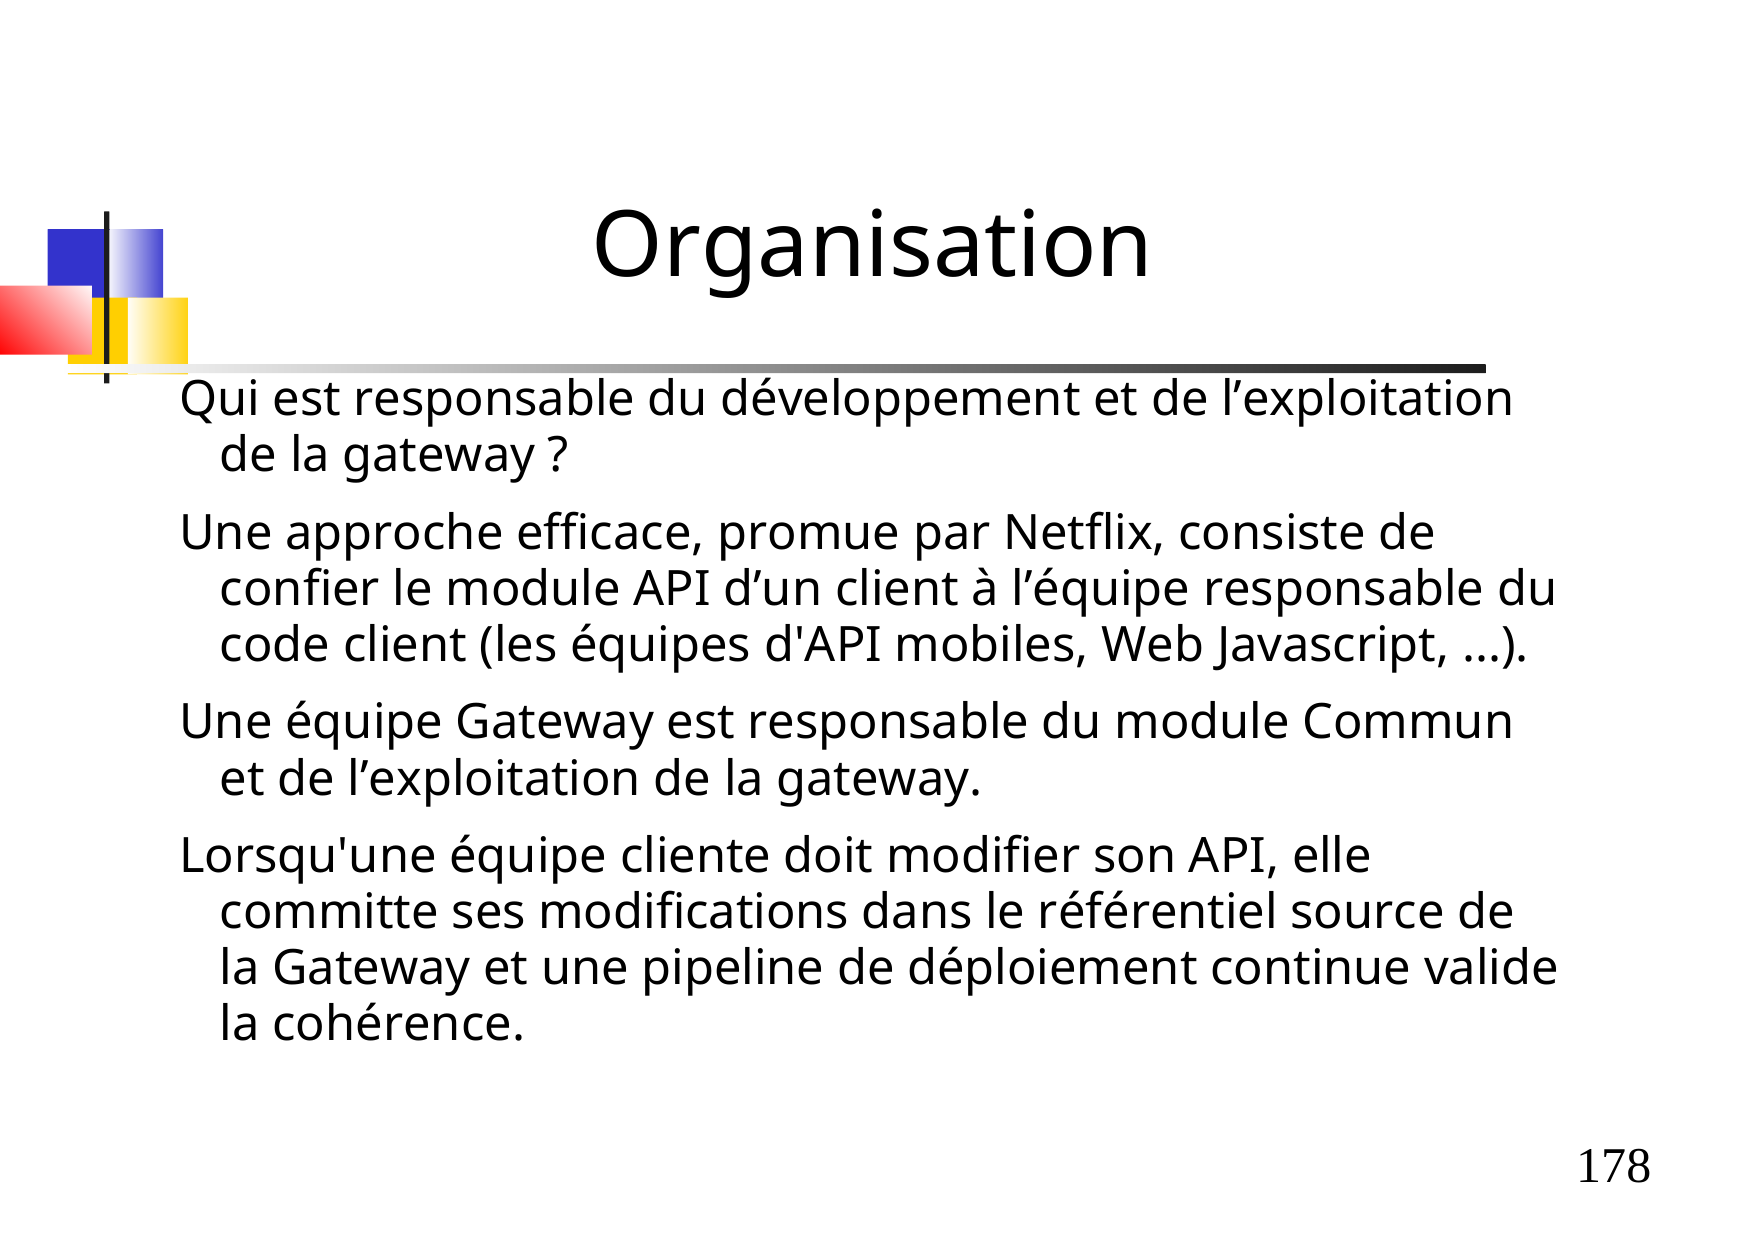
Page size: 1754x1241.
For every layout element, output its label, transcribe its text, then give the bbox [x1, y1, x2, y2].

list Qui est responsable du développement et de l’exploitation de la gateway ? Une approche efficace, promue par Netflix, consiste de confier le module API d’un client à l’équipe responsable du code client (les équipes d'API mobiles, Web Javascript, ...). Une équipe Gateway est responsable du module Commun et de l’exploitation de la gateway. Lorsqu'une équipe cliente doit modifier son API, elle committe ses modifications dans le référentiel source de la Gateway et une pipeline de déploiement continue valide la cohérence. [179, 371, 1567, 1091]
title Organisation [179, 139, 1567, 351]
